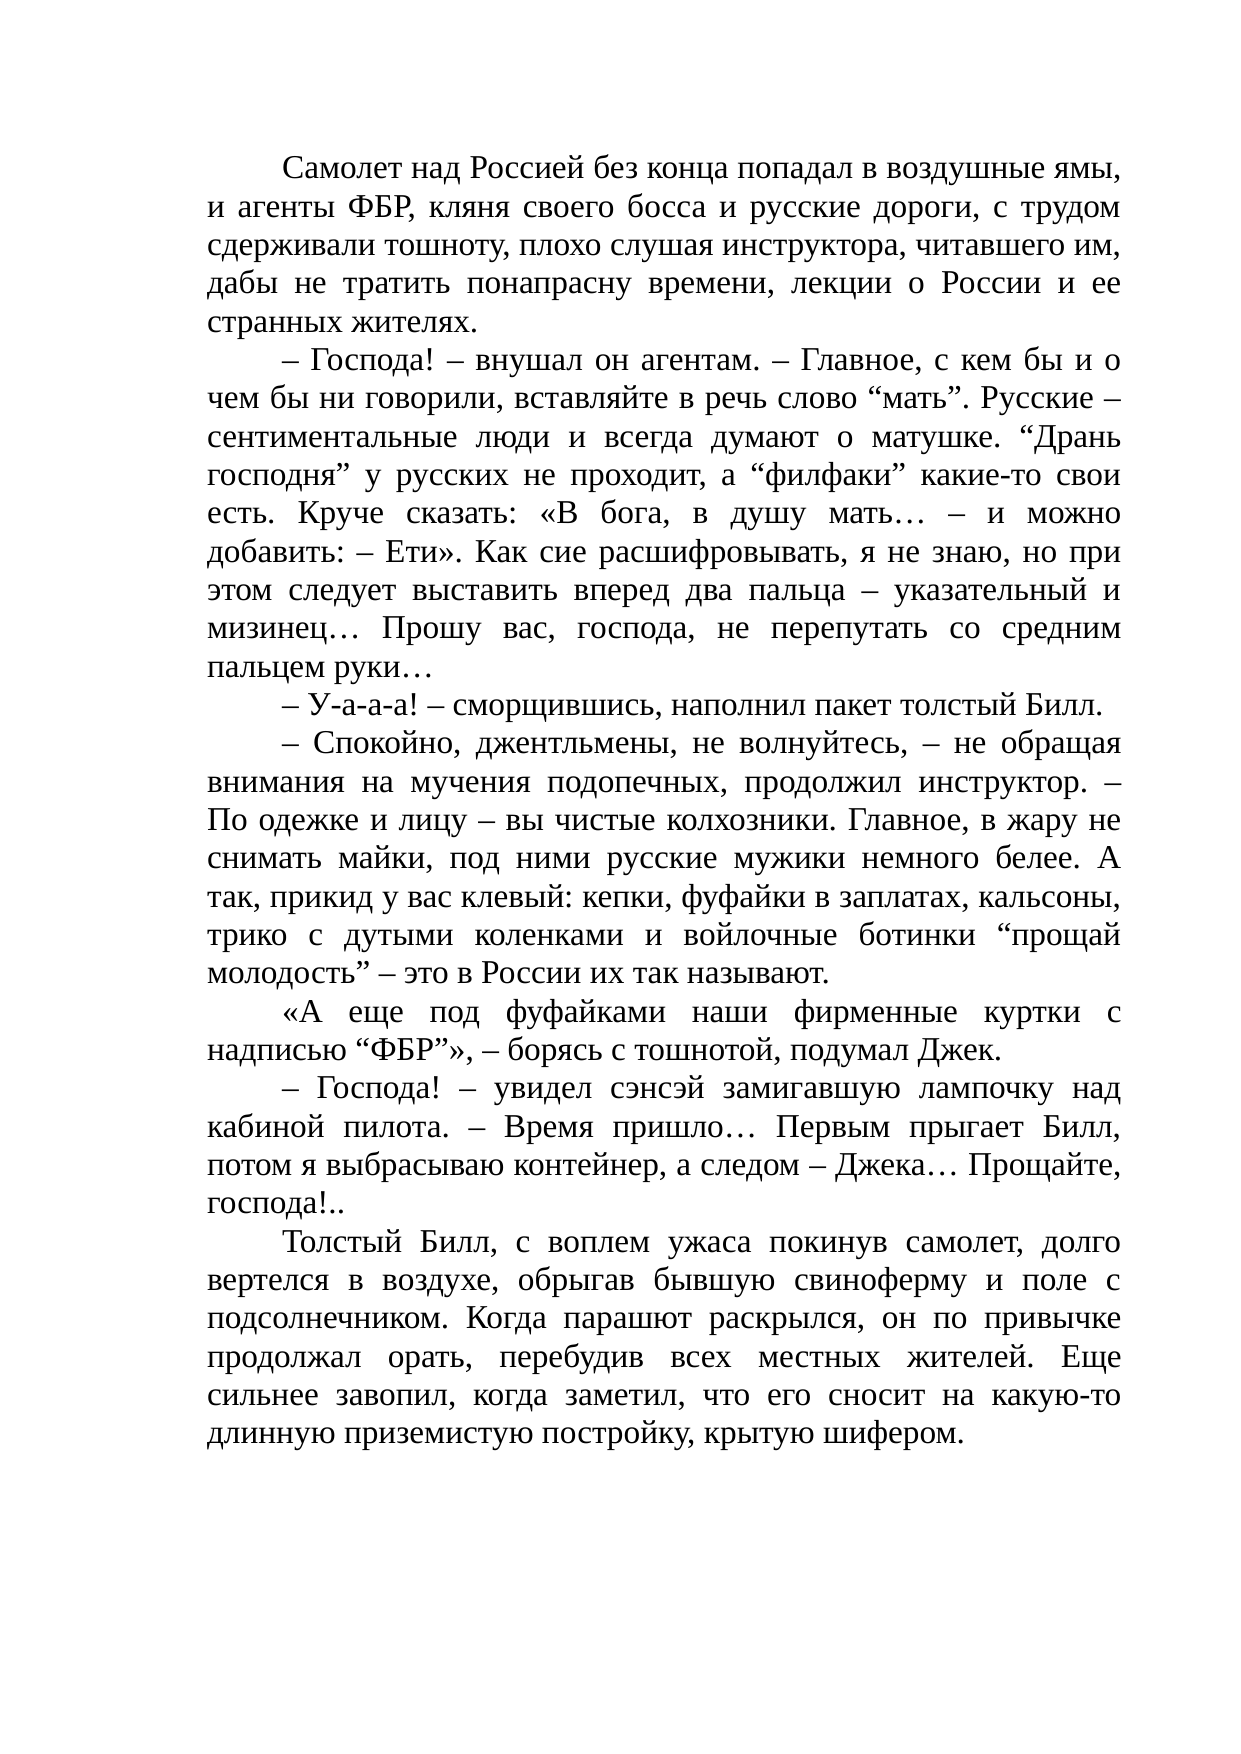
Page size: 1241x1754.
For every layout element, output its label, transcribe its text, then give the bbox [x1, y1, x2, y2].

subtitle – Спокойно, джентльмены, не волнуйтесь, – не обращая внимания на мучения подопечных, продолжил инструктор. – По одежке и лицу – вы чистые колхозники. Главное, в жару не снимать майки, под ними русские мужики немного белее. А так, прикид у вас клевый: кепки, фуфайки в заплатах, кальсоны, трико с дутыми коленками и войлочные ботинки “прощай молодость” – это в России их так называют. [207, 723, 1122, 991]
subtitle – У-а-а-а! – сморщившись, наполнил пакет толстый Билл. [207, 684, 1122, 723]
subtitle – Господа! – внушал он агентам. – Главное, с кем бы и о чем бы ни говорили, вставляйте в речь слово “мать”. Русские – сентиментальные люди и всегда думают о матушке. “Дрань господня” у русских не проходит, а “филфаки” какие-то свои есть. Круче сказать: «В бога, в душу мать… – и можно добавить: – Ети». Как сие расшифровывать, я не знаю, но при этом следует выставить вперед два пальца – указательный и мизинец… Прошу вас, господа, не перепутать со средним пальцем руки… [207, 339, 1122, 684]
subtitle Самолет над Россией без конца попадал в воздушные ямы, и агенты ФБР, кляня своего босса и русские дороги, с трудом сдерживали тошноту, плохо слушая инструктора, читавшего им, дабы не тратить понапрасну времени, лекции о России и ее странных жителях. [207, 148, 1122, 339]
subtitle – Господа! – увидел сэнсэй замигавшую лампочку над кабиной пилота. – Время пришло… Первым прыгает Билл, потом я выбрасываю контейнер, а следом – Джека… Прощайте, господа!.. [207, 1068, 1122, 1221]
subtitle Толстый Билл, с воплем ужаса покинув самолет, долго вертелся в воздухе, обрыгав бывшую свиноферму и поле с подсолнечником. Когда парашют раскрылся, он по привычке продолжал орать, перебудив всех местных жителей. Еще сильнее завопил, когда заметил, что его сносит на какую-то длинную приземистую постройку, крытую шифером. [207, 1221, 1122, 1451]
subtitle «А еще под фуфайками наши фирменные куртки с надписью “ФБР”», – борясь с тошнотой, подумал Джек. [207, 991, 1122, 1068]
